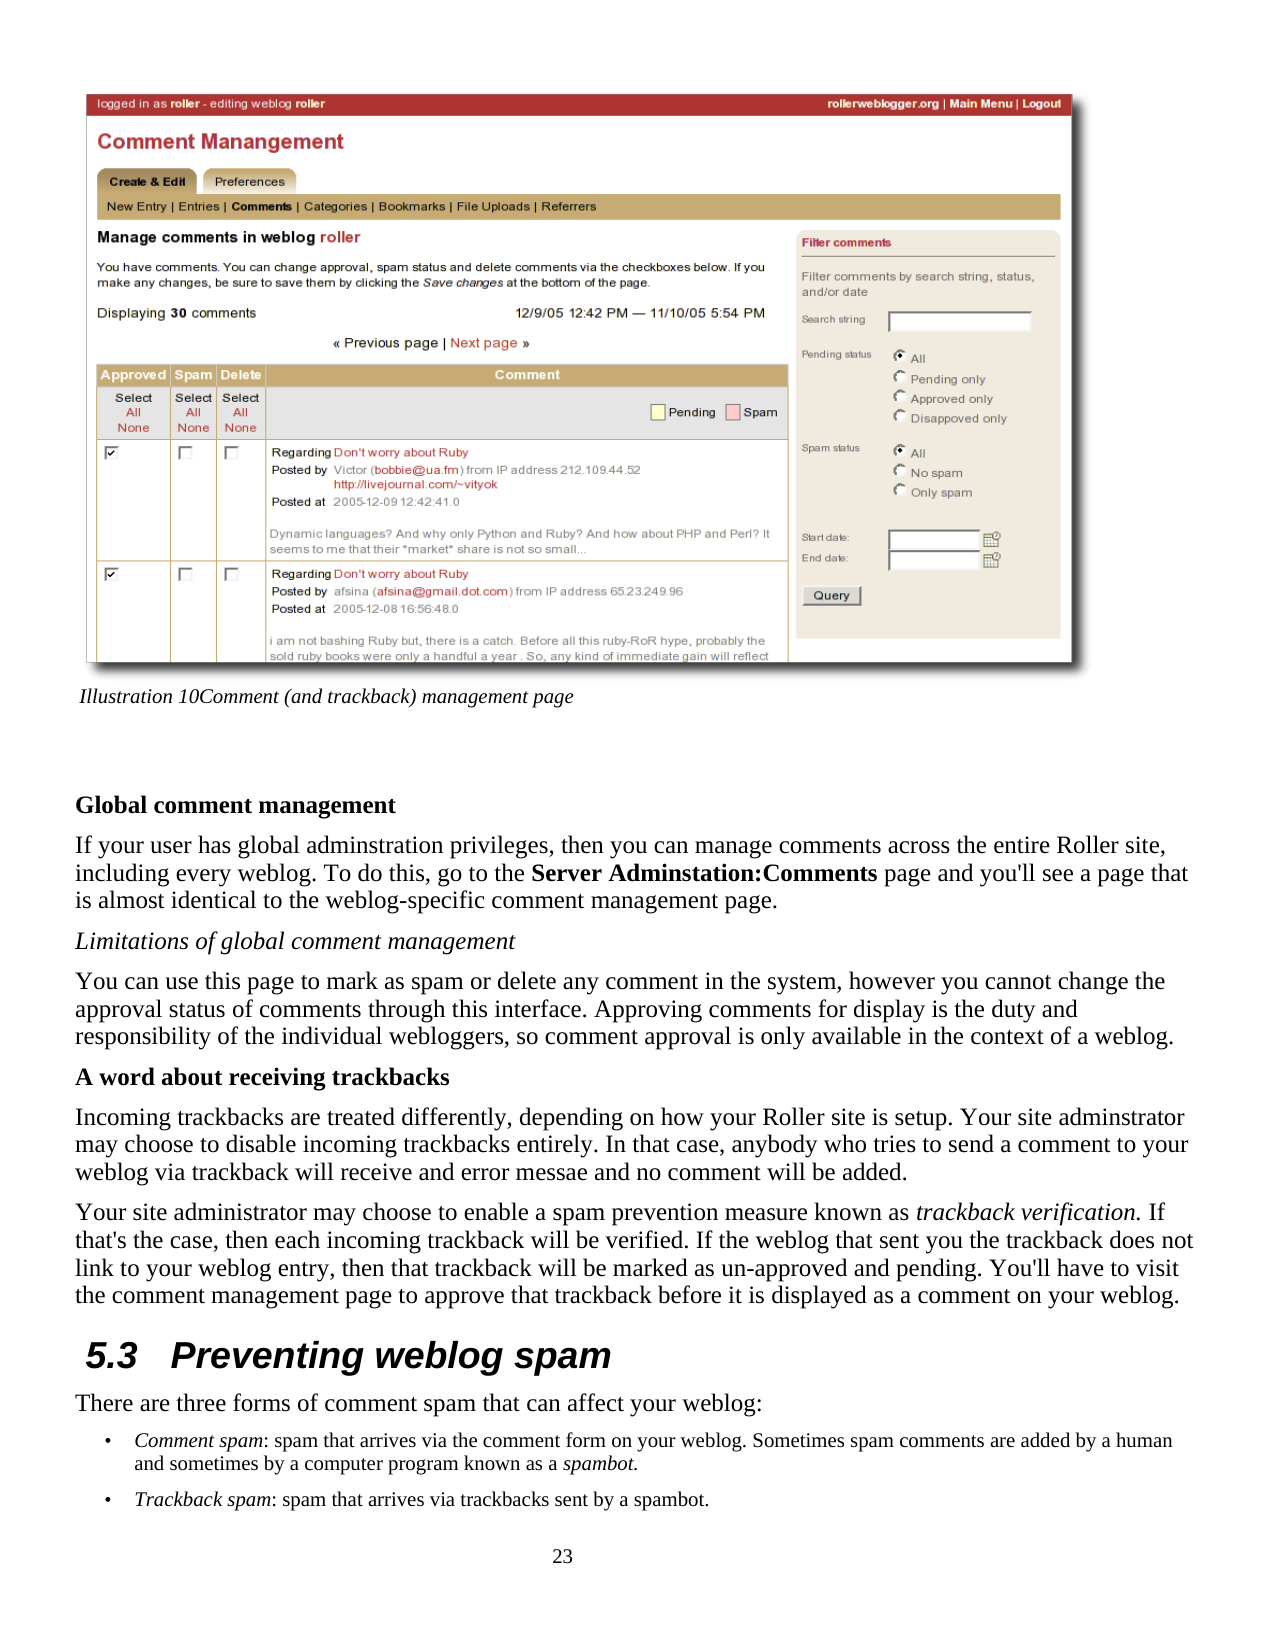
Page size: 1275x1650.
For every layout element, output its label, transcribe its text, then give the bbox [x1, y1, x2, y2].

text There are three forms of comment spam that can affect your weblog: [75, 1389, 1200, 1416]
text Incoming trackbacks are treated differently, depending on how your Roller site is setup. Your site adminstrator may choose to disable incoming trackbacks entirely. In that case, anybody who tries to send a comment to your weblog via trackback will receive and error messae and no comment will be added. [75, 1103, 1200, 1186]
text Illustration 10Comment (and trackback) management page [79, 686, 1118, 708]
text If your user has global adminstration privileges, then you can manage comments across the entire Roller site, including every weblog. To do this, go to the Server Adminstation:Comments page and you'll see a page that is almost identical to the weblog-specific comment management page. [75, 831, 1200, 914]
text Limitations of global comment management [75, 927, 1200, 954]
text You can use this page to mark as spam or delete any comment in the system, however you cannot change the approval status of comments through this interface. Approving comments for display is the duty and responsibility of the individual webloggers, so comment approval is only available in the context of a weblog. [75, 967, 1200, 1050]
list Comment spam: spam that arrives via the comment form on your weblog. Sometimes spam comments are added by a human and sometimes by a computer program known as a spambot. [104, 1429, 1200, 1475]
subtitle Preventing weblog spam [75, 1334, 1200, 1376]
picture [79, 87, 1097, 686]
text Global comment management [75, 791, 1200, 819]
text Your site administrator may choose to enable a spam prevention measure known as trackback verification. If that's the case, then each incoming trackback will be verified. If the weblog that sent you the trackback does not link to your weblog entry, then that trackback will be marked as un-approved and pending. You'll have to visit the comment management page to approve that trackback before it is displayed as a comment on your weblog. [75, 1198, 1200, 1309]
text A word about receiving trackbacks [75, 1063, 1200, 1090]
list Trackback spam: spam that arrives via trackbacks sent by a spambot. [104, 1488, 1200, 1511]
